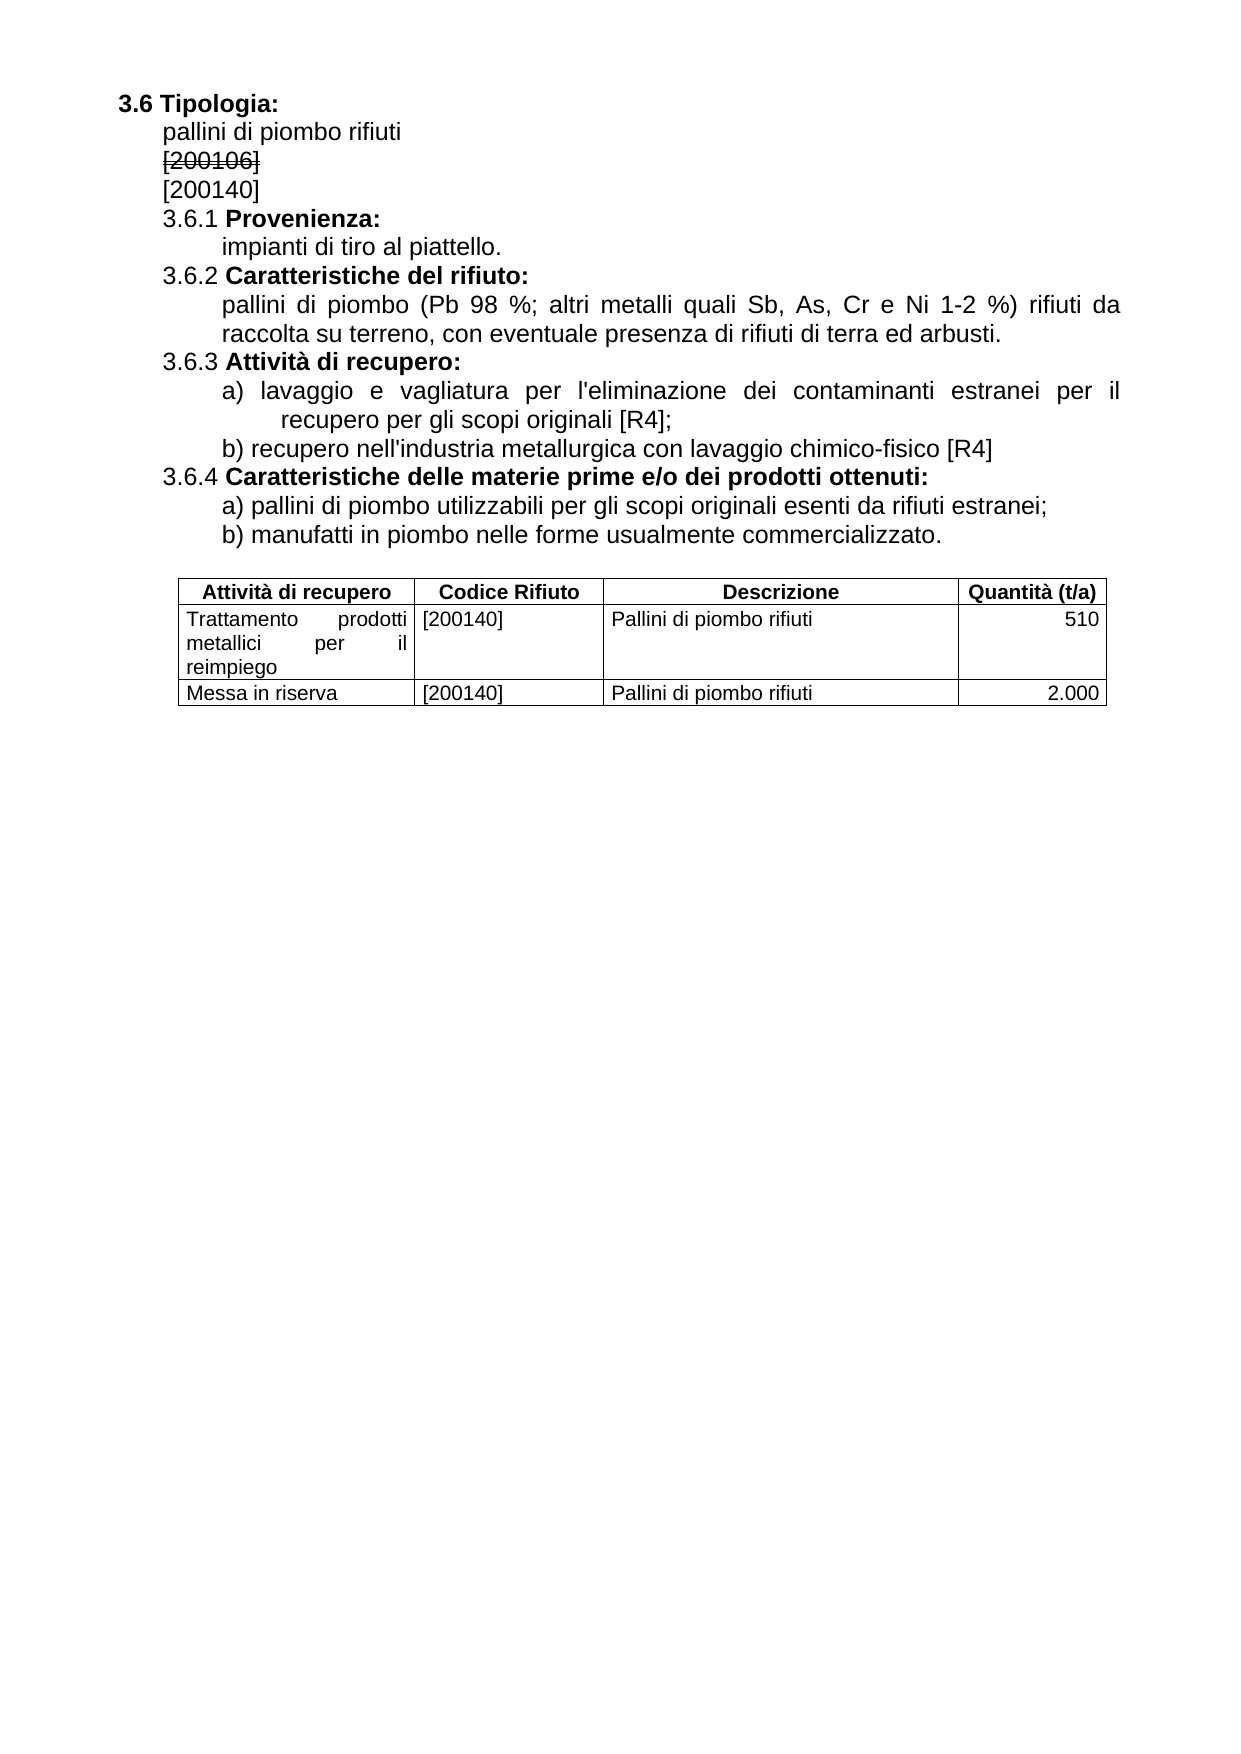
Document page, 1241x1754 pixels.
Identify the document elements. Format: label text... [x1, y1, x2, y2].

text b) recupero nell'industria metallurgica con lavaggio chimico-fisico [R4] [222, 434, 1122, 462]
table_header Attività di recupero [179, 579, 414, 604]
text [200106] [162, 146, 1122, 175]
text a) pallini di piombo utilizzabili per gli scopi originali esenti da rifiuti estranei; [222, 491, 1122, 520]
text [200140] [162, 175, 1122, 204]
table_cell 2.000 [959, 680, 1106, 705]
text 3.6.1 Provenienza: [162, 204, 1122, 232]
table_header Descrizione [604, 579, 958, 604]
table_cell [200140] [415, 680, 603, 705]
table_header Quantità (t/a) [959, 579, 1106, 604]
table_cell 510 [959, 605, 1106, 678]
text pallini di piombo rifiuti [162, 117, 1122, 146]
table_header Codice Rifiuto [415, 579, 603, 604]
subtitle 3.6 Tipologia: [118, 89, 1122, 117]
table_cell Messa in riserva [179, 680, 414, 705]
text impianti di tiro al piattello. [222, 232, 1122, 261]
text 3.6.3 Attività di recupero: [162, 347, 1122, 376]
text 3.6.2 Caratteristiche del rifiuto: [162, 261, 1122, 290]
text b) manufatti in piombo nelle forme usualmente commercializzato. [222, 520, 1122, 549]
text pallini di piombo (Pb 98 %; altri metalli quali Sb, As, Cr e Ni 1-2 %) rifiuti da raccolta su terreno, con eventuale presenza di rifiuti di terra ed arbusti. [222, 290, 1122, 347]
table_cell Pallini di piombo rifiuti [604, 605, 958, 678]
text a) lavaggio e vagliatura per l'eliminazione dei contaminanti estranei per il recupero per gli scopi originali [R4]; [222, 376, 1122, 434]
table_cell [200140] [415, 605, 603, 678]
text 3.6.4 Caratteristiche delle materie prime e/o dei prodotti ottenuti: [162, 462, 1122, 491]
table_cell Trattamento prodotti metallici per il reimpiego [179, 605, 414, 678]
table_cell Pallini di piombo rifiuti [604, 680, 958, 705]
